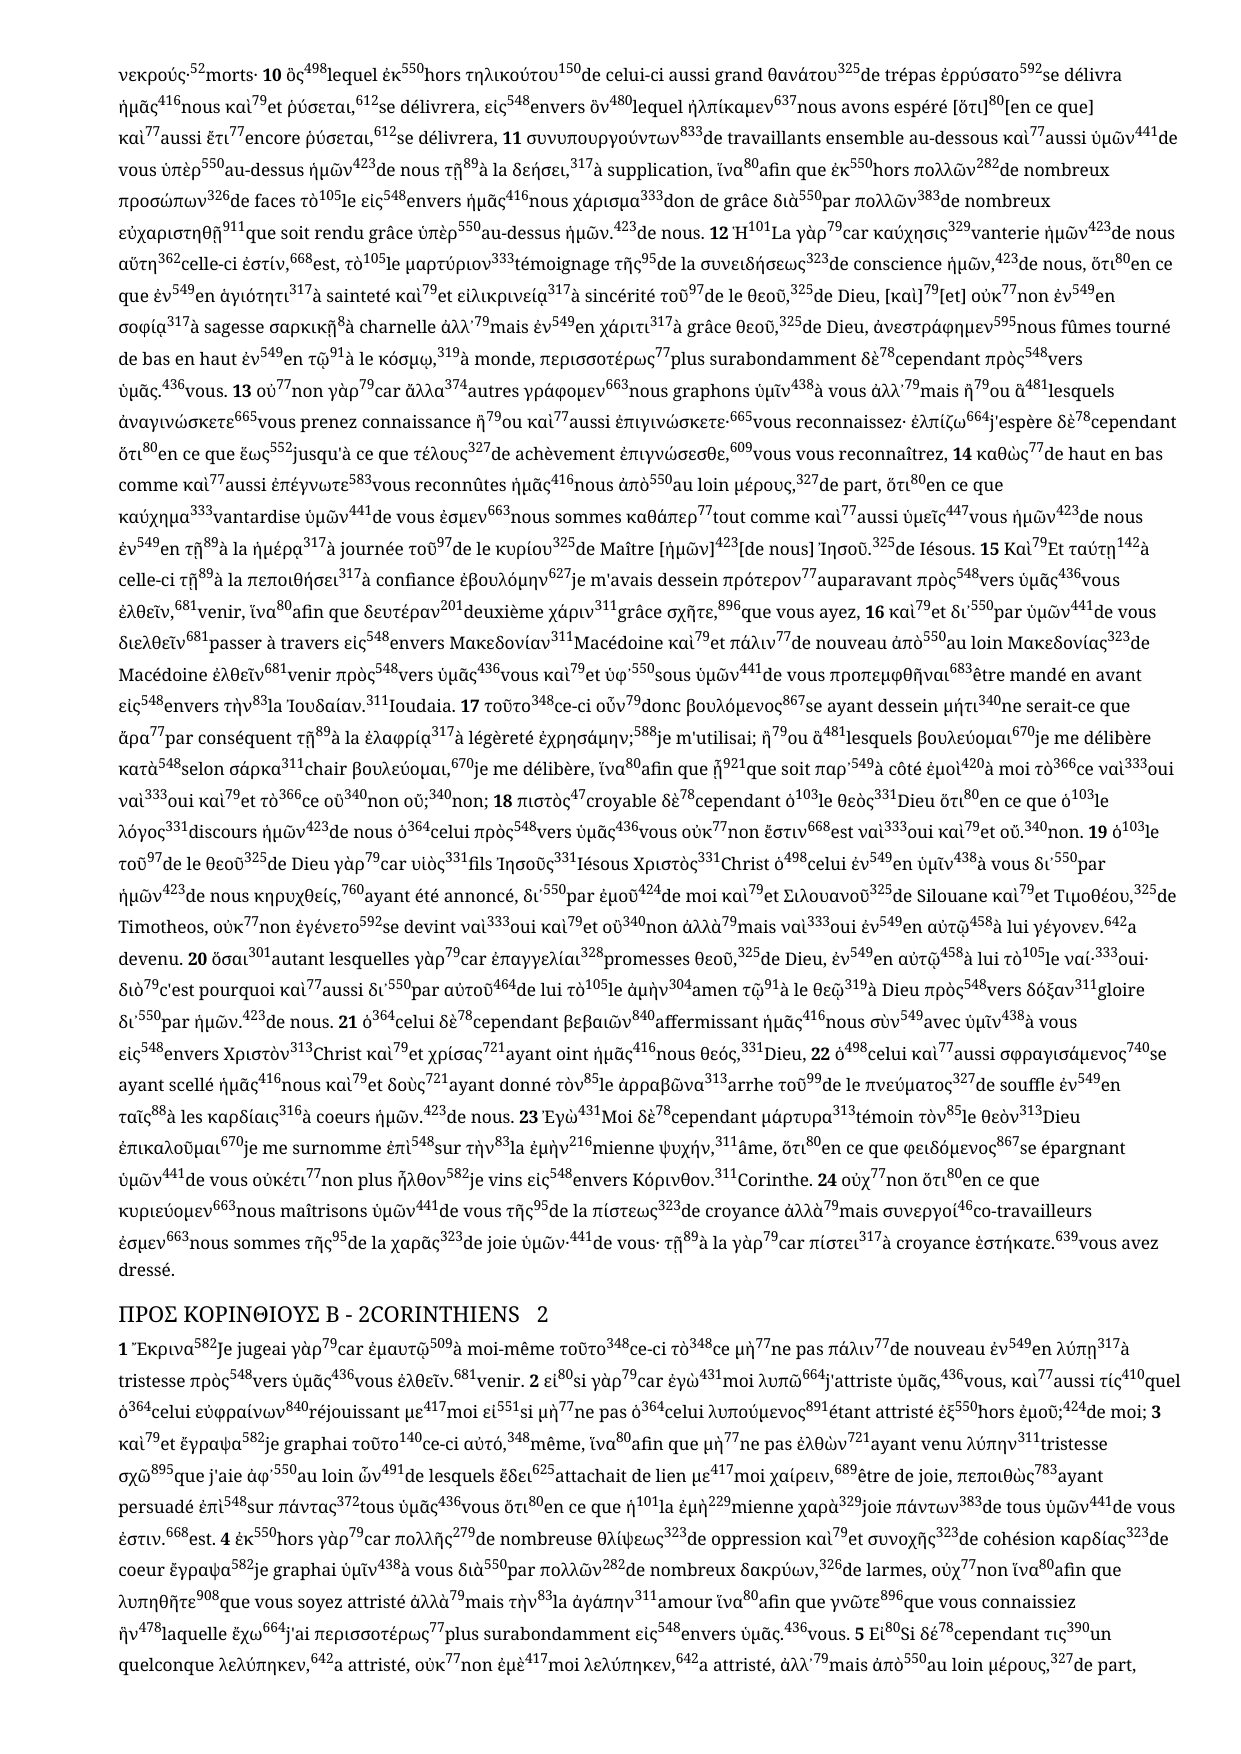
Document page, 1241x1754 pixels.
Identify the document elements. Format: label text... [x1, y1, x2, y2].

text 1 Ἔκρινα582Je jugeai γὰρ79car ἐμαυτῷ509à moi-même τοῦτο348ce-ci τὸ348ce μὴ77ne pas πάλιν77de nouveau ἐν549en λύπῃ317à tristesse πρὸς548vers ὑμᾶς436vous ἐλθεῖν.681venir. 2 εἰ80si γὰρ79car ἐγὼ431moi λυπῶ664j'attriste ὑμᾶς,436vous, καὶ77aussi τίς410quel ὁ364celui εὐφραίνων840réjouissant με417moi εἰ551si μὴ77ne pas ὁ364celui λυπούμενος891étant attristé ἐξ550hors ἐμοῦ;424de moi; 3 καὶ79et ἔγραψα582je graphai τοῦτο140ce-ci αὐτό,348même, ἵνα80afin que μὴ77ne pas ἐλθὼν721ayant venu λύπην311tristesse σχῶ895que j'aie ἀφ᾽550au loin ὧν491de lesquels ἔδει625attachait de lien με417moi χαίρειν,689être de joie, πεποιθὼς783ayant persuadé ἐπὶ548sur πάντας372tous ὑμᾶς436vous ὅτι80en ce que ἡ101la ἐμὴ229mienne χαρὰ329joie πάντων383de tous ὑμῶν441de vous ἐστιν.668est. 4 ἐκ550hors γὰρ79car πολλῆς279de nombreuse θλίψεως323de oppression καὶ79et συνοχῆς323de cohésion καρδίας323de coeur ἔγραψα582je graphai ὑμῖν438à vous διὰ550par πολλῶν282de nombreux δακρύων,326de larmes, οὐχ77non ἵνα80afin que λυπηθῆτε908que vous soyez attristé ἀλλὰ79mais τὴν83la ἀγάπην311amour ἵνα80afin que γνῶτε896que vous connaissiez ἣν478laquelle ἔχω664j'ai περισσοτέρως77plus surabondamment εἰς548envers ὑμᾶς.436vous. 5 Εἰ80Si δέ78cependant τις390un quelconque λελύπηκεν,642a attristé, οὐκ77non ἐμὲ417moi λελύπηκεν,642a attristé, ἀλλ᾽79mais ἀπὸ550au loin μέρους,327de part, ἵνα80afin que μὴ77ne pas ἐπιβαρῶ,917que j'alourdisse sur, πάντας372tous ὑμᾶς.436vous. 6 ἱκανὸν49assez-important τῷ91à le τοιούτῳ352à tel ἡ101la ἐπιτιμία329survalorisation αὕτη154celle-ci ἡ496celle ὑπὸ550sous τῶν96de les πλειόνων,383de plus nombreusement, 7 ὥστε80de sorte que τοὐναντίον77au contraire μᾶλλον77davantage ὑμᾶς436vous χαρίσασθαι682se faire grâce καὶ79et παρακαλέσαι,681appeler à côté, μή80ne pas πως77en quelque manière τῇ89à la περισσοτέρᾳ8à plus surabondante λύπῃ317à tristesse καταποθῇ911que soit avalé ὁ103le τοιοῦτος.364tel. 8 διὸ79c'est pourquoi παρακαλῶ664j'appelle à côté ὑμᾶς436vous κυρῶσαι681confirmer εἰς548envers αὐτὸν452lui ἀγάπην·311amour· 9 εἰς548envers τοῦτο348ce-ci γὰρ79car καὶ77aussi ἔγραψα,582je graphai, ἵνα80afin que γνῶ895que je connaisse τὴν83la δοκιμὴν311épreuve ὑμῶν,441de vous, εἰ80si εἰς548envers πάντα374tous ὑπήκοοί46écoutants en soumissions ἐστε.665vous êtes. 10 ᾧ486à lequel δέ78cependant τι375un quelconque χαρίζεσθε,671vous vous faites grâce, κἀγώ·431et moi· καὶ77aussi γὰρ79car ἐγὼ431moi ὃ482lequel κεχάρισμαι,644je m'ai fait grâce, εἴ80si τι375un quelconque κεχάρισμαι,644je m'ai fait grâce, δι᾽548par le fait de ὑμᾶς436vous ἐν549en προσώπῳ321à face Χριστοῦ,325de Christ, 11 ἵνα80afin que μὴ77ne pas πλεονεκτηθῶμεν906que nous soyons abusé ὑπὸ550sous τοῦ97de le σατανᾶ·325de Satanas· οὐ77non γὰρ79car αὐτοῦ464de lui τὰ86les νοήματα314cogitations ἀγνοοῦμεν.663nous méconnaissons. 12 Ἐλθὼν721Ayant venu δὲ78cependant εἰς548envers τὴν83la Τρῳάδα311Troas εἰς548envers τὸ87le εὐαγγέλιον315évangile τοῦ97de le Χριστοῦ325de Christ καὶ79et θύρας323de porte μοι420à moi ἀνεῳγμένης805de ayante étée ouverte ἐν549en κυρίῳ,319à Maître, 13 οὐκ77non ἔσχηκα638j'ai eu ἄνεσιν311relaxation τῷ93à le πνεύματί321à souffle μου424de moi τῷ354à ce μὴ77ne pas εὑρεῖν681trouver με417moi Τίτον313Titus τὸν85le ἀδελφόν313frère μου,424de moi, ἀλλ᾽79mais ἀποταξάμενος740se ayant éloigné en ordonnance αὐτοῖς457à eux ἐξῆλθον582je sortis εἰς548envers Μακεδονίαν.311Macédoine. 14 Τῷ91à Le δὲ78cependant θεῷ319à Dieu χάρις329grâce τῷ352à celui πάντοτε77en tout moment θριαμβεύοντι828à triomphant ἡμᾶς416nous ἐν549en τῷ91à le Χριστῷ319à Christ καὶ79et τὴν83la ὀσμὴν311odeur τῆς95de la γνώσεως323de connaissance αὐτοῦ464de lui φανεροῦντι828à rendant visible δι᾽550par ἡμῶν423de nous ἐν549en παντὶ275à tout τόπῳ·319à lieu· 15 ὅτι80en ce que Χριστοῦ325de Christ εὐωδία329odeur de bien ἐσμὲν663nous sommes τῷ91à le θεῷ319à Dieu ἐν549en τοῖς351à ceux σῳζομένοις879à étants sauvés καὶ79et ἐν549en τοῖς351à ceux ἀπολλυμένοις,854à se perdants au loin, 16 οἷς377à lesquels μὲν79certes ὀσμὴ329odeur ἐκ550hors θανάτου325de trépas εἰς548envers θάνατον,313trépas, οἷς377à lesquels δὲ78cependant ὀσμὴ329odeur ἐκ550hors ζωῆς323de vie εἰς548envers ζωήν.311vie. καὶ79et πρὸς548vers ταῦτα347ces-ci τίς410quel ἱκανός;47assez-important; 17 οὐ77non γάρ79car ἐσμεν663nous sommes ὡς80comme οἱ102les πολλοὶ389nombreux καπηλεύοντες839commerçants au détail τὸν85le λόγον313discours τοῦ97de le θεοῦ,325de Dieu, ἀλλ᾽79mais ὡς80comme ἐξ550hors εἰλικρινείας,323de sincérité, ἀλλ᾽79mais ὡς80comme ἐκ550hors θεοῦ325de Dieu κατέναντι552en contre face θεοῦ325de Dieu ἐν549en Χριστῷ319à Christ λαλοῦμεν.663nous bavardons. [118, 1333, 1181, 1677]
text ΠΡΟΣ ΚΟΡΙΝΘΙΟΥΣ Β - 2CORINTHIENS 2 [118, 1299, 1181, 1329]
text 1 Παῦλος331Paulus ἀπόστολος331envoyé Χριστοῦ325de Christ Ἰησοῦ325de Iésous διὰ550par θελήματος327de volonté θεοῦ325de Dieu καὶ79et Τιμόθεος331Timotheos ὁ103le ἀδελφὸς331frère τῇ89à la ἐκκλησίᾳ317à église τοῦ97de le θεοῦ325de Dieu τῇ350à celle οὔσῃ826à étante ἐν549en Κορίνθῳ317à Corinthe σὺν549avec τοῖς90à les ἁγίοις58à saints πᾶσιν274à tous τοῖς351à ceux οὖσιν827à étants ἐν549en ὅλῃ273à toute entière τῇ89à la Ἀχαΐᾳ,317à Achaïe, 2 χάρις329grâce ὑμῖν438à vous καὶ79et εἰρήνη329paix ἀπὸ550au loin θεοῦ325de Dieu πατρὸς325de père ἡμῶν423de nous καὶ79et κυρίου325de Maître Ἰησοῦ325de Iésous Χριστοῦ.325de Christ. 3 Εὐλογητὸς47Élogié ὁ103le θεὸς331Dieu καὶ79et πατὴρ331père τοῦ97de le κυρίου325de Maître ἡμῶν423de nous Ἰησοῦ325de Iésous Χριστοῦ,325de Christ, ὁ103le πατὴρ331père τῶν96de les οἰκτιρμῶν324de compassions καὶ79et θεὸς331Dieu πάσης279de toute παρακλήσεως,323de appel à côté, 4 ὁ364celui παρακαλῶν840appelant à côté ἡμᾶς416nous ἐπὶ549sur πάσῃ273à toute τῇ89à la θλίψει317à oppression ἡμῶν423de nous εἰς548envers τὸ348ce δύνασθαι690se pouvoir ἡμᾶς416nous παρακαλεῖν689appeler à côté τοὺς345ceux ἐν549en πάσῃ273à toute θλίψει317à oppression διὰ550par τῆς95de la παρακλήσεως323de appel à côté ἧς490de laquelle παρακαλούμεθα675nous sommes appelés à côté αὐτοὶ512nous-mêmes ὑπὸ550sous τοῦ97de le θεοῦ.325de Dieu. 5 ὅτι80en ce que καθὼς77de haut en bas comme περισσεύει668surabonde τὰ104les παθήματα332passions de souffrances τοῦ97de le Χριστοῦ325de Christ εἰς548envers ἡμᾶς,416nous, οὕτως77ainsi διὰ550par τοῦ97de le Χριστοῦ325de Christ περισσεύει668surabonde καὶ77aussi ἡ101la παράκλησις329appel à côté ἡμῶν.423de nous. 6 εἴτε79soit δὲ78cependant θλιβόμεθα,675nous sommes oppressés, ὑπὲρ550au-dessus τῆς95de la ὑμῶν441de vous παρακλήσεως323de appel à côté καὶ79et σωτηρίας·323de sauvetage· εἴτε79soit παρακαλούμεθα,675nous sommes appelés à côté, ὑπὲρ550au-dessus τῆς95de la ὑμῶν441de vous παρακλήσεως323de appel à côté τῆς356de celle ἐνεργουμένης859de se énergisante ἐν549en ὑπομονῇ317à résistance τῶν98de les αὐτῶν151de mêmes παθημάτων326de passions de souffrances ὧν493de lesquels καὶ77aussi ἡμεῖς430nous πάσχομεν.663nous souffrons. 7 καὶ79et ἡ101la ἐλπὶς329espérance ἡμῶν423de nous βεβαία45ferme ὑπὲρ550au-dessus ὑμῶν441de vous εἰδότες782ayants sus ὅτι80en ce que ὡς80comme κοινωνοί330communiants ἐστε665vous êtes τῶν98de les παθημάτων,326de passions de souffrances, οὕτως77ainsi καὶ77aussi τῆς95de la παρακλήσεως.323de appel à côté. 8 Οὐ77Non γὰρ79car θέλομεν663nous voulons ὑμᾶς436vous ἀγνοεῖν,689méconnaître, ἀδελφοί,336frères, ὑπὲρ550au-dessus τῆς95de la θλίψεως323de oppression ἡμῶν423de nous τῆς356de celle γενομένης732de se ayante devenue ἐν549en τῇ89à la Ἀσίᾳ,317à Asie, ὅτι80en ce que καθ᾽548selon ὑπερβολὴν311hyperbole ὑπὲρ548au-dessus δύναμιν311puissance ἐβαρήθημεν595nous fûmes alourdi ὥστε80de sorte que ἐξαπορηθῆναι683être embarrassé hors ἡμᾶς416nous καὶ77aussi τοῦ360de ce ζῆν·689vivre· 9 ἀλλ᾽79mais αὐτοὶ512nous-mêmes ἐν549en ἑαυτοῖς508à nous-mêmes τὸ87le ἀπόκριμα315loin crime τοῦ97de le θανάτου325de trépas ἐσχήκαμεν,637nous avons eu, ἵνα80afin que μὴ79ne pas πεποιθότες782ayants persuadés ὦμεν916que nous soyons ἐφ᾽549sur ἑαυτοῖς508à nous-mêmes ἀλλ᾽79mais ἐπὶ549sur τῷ91à le θεῷ319à Dieu τῷ352à celui ἐγείροντι828à éveillant τοὺς84les νεκρούς·52morts· 10 ὃς498lequel ἐκ550hors τηλικούτου150de celui-ci aussi grand θανάτου325de trépas ἐρρύσατο592se délivra ἡμᾶς416nous καὶ79et ῥύσεται,612se délivrera, εἰς548envers ὃν480lequel ἠλπίκαμεν637nous avons espéré [ὅτι]80[en ce que] καὶ77aussi ἔτι77encore ῥύσεται,612se délivrera, 11 συνυπουργούντων833de travaillants ensemble au-dessous καὶ77aussi ὑμῶν441de vous ὑπὲρ550au-dessus ἡμῶν423de nous τῇ89à la δεήσει,317à supplication, ἵνα80afin que ἐκ550hors πολλῶν282de nombreux προσώπων326de faces τὸ105le εἰς548envers ἡμᾶς416nous χάρισμα333don de grâce διὰ550par πολλῶν383de nombreux εὐχαριστηθῇ911que soit rendu grâce ὑπὲρ550au-dessus ἡμῶν.423de nous. 12 Ἡ101La γὰρ79car καύχησις329vanterie ἡμῶν423de nous αὕτη362celle-ci ἐστίν,668est, τὸ105le μαρτύριον333témoignage τῆς95de la συνειδήσεως323de conscience ἡμῶν,423de nous, ὅτι80en ce que ἐν549en ἁγιότητι317à sainteté καὶ79et εἰλικρινείᾳ317à sincérité τοῦ97de le θεοῦ,325de Dieu, [καὶ]79[et] οὐκ77non ἐν549en σοφίᾳ317à sagesse σαρκικῇ8à charnelle ἀλλ᾽79mais ἐν549en χάριτι317à grâce θεοῦ,325de Dieu, ἀνεστράφημεν595nous fûmes tourné de bas en haut ἐν549en τῷ91à le κόσμῳ,319à monde, περισσοτέρως77plus surabondamment δὲ78cependant πρὸς548vers ὑμᾶς.436vous. 13 οὐ77non γὰρ79car ἄλλα374autres γράφομεν663nous graphons ὑμῖν438à vous ἀλλ᾽79mais ἢ79ou ἃ481lesquels ἀναγινώσκετε665vous prenez connaissance ἢ79ou καὶ77aussi ἐπιγινώσκετε·665vous reconnaissez· ἐλπίζω664j'espère δὲ78cependant ὅτι80en ce que ἕως552jusqu'à ce que τέλους327de achèvement ἐπιγνώσεσθε,609vous vous reconnaîtrez, 14 καθὼς77de haut en bas comme καὶ77aussi ἐπέγνωτε583vous reconnûtes ἡμᾶς416nous ἀπὸ550au loin μέρους,327de part, ὅτι80en ce que καύχημα333vantardise ὑμῶν441de vous ἐσμεν663nous sommes καθάπερ77tout comme καὶ77aussi ὑμεῖς447vous ἡμῶν423de nous ἐν549en τῇ89à la ἡμέρᾳ317à journée τοῦ97de le κυρίου325de Maître [ἡμῶν]423[de nous] Ἰησοῦ.325de Iésous. 15 Καὶ79Et ταύτῃ142à celle-ci τῇ89à la πεποιθήσει317à confiance ἐβουλόμην627je m'avais dessein πρότερον77auparavant πρὸς548vers ὑμᾶς436vous ἐλθεῖν,681venir, ἵνα80afin que δευτέραν201deuxième χάριν311grâce σχῆτε,896que vous ayez, 16 καὶ79et δι᾽550par ὑμῶν441de vous διελθεῖν681passer à travers εἰς548envers Μακεδονίαν311Macédoine καὶ79et πάλιν77de nouveau ἀπὸ550au loin Μακεδονίας323de Macédoine ἐλθεῖν681venir πρὸς548vers ὑμᾶς436vous καὶ79et ὑφ᾽550sous ὑμῶν441de vous προπεμφθῆναι683être mandé en avant εἰς548envers τὴν83la Ἰουδαίαν.311Ioudaia. 17 τοῦτο348ce-ci οὖν79donc βουλόμενος867se ayant dessein μήτι340ne serait-ce que ἄρα77par conséquent τῇ89à la ἐλαφρίᾳ317à légèreté ἐχρησάμην;588je m'utilisai; ἢ79ou ἃ481lesquels βουλεύομαι670je me délibère κατὰ548selon σάρκα311chair βουλεύομαι,670je me délibère, ἵνα80afin que ᾖ921que soit παρ᾽549à côté ἐμοὶ420à moi τὸ366ce ναὶ333oui ναὶ333oui καὶ79et τὸ366ce οὒ340non οὔ;340non; 18 πιστὸς47croyable δὲ78cependant ὁ103le θεὸς331Dieu ὅτι80en ce que ὁ103le λόγος331discours ἡμῶν423de nous ὁ364celui πρὸς548vers ὑμᾶς436vous οὐκ77non ἔστιν668est ναὶ333oui καὶ79et οὔ.340non. 19 ὁ103le τοῦ97de le θεοῦ325de Dieu γὰρ79car υἱὸς331fils Ἰησοῦς331Iésous Χριστὸς331Christ ὁ498celui ἐν549en ὑμῖν438à vous δι᾽550par ἡμῶν423de nous κηρυχθείς,760ayant été annoncé, δι᾽550par ἐμοῦ424de moi καὶ79et Σιλουανοῦ325de Silouane καὶ79et Τιμοθέου,325de Timotheos, οὐκ77non ἐγένετο592se devint ναὶ333oui καὶ79et οὒ340non ἀλλὰ79mais ναὶ333oui ἐν549en αὐτῷ458à lui γέγονεν.642a devenu. 20 ὅσαι301autant lesquelles γὰρ79car ἐπαγγελίαι328promesses θεοῦ,325de Dieu, ἐν549en αὐτῷ458à lui τὸ105le ναί·333oui· διὸ79c'est pourquoi καὶ77aussi δι᾽550par αὐτοῦ464de lui τὸ105le ἀμὴν304amen τῷ91à le θεῷ319à Dieu πρὸς548vers δόξαν311gloire δι᾽550par ἡμῶν.423de nous. 21 ὁ364celui δὲ78cependant βεβαιῶν840affermissant ἡμᾶς416nous σὺν549avec ὑμῖν438à vous εἰς548envers Χριστὸν313Christ καὶ79et χρίσας721ayant oint ἡμᾶς416nous θεός,331Dieu, 22 ὁ498celui καὶ77aussi σφραγισάμενος740se ayant scellé ἡμᾶς416nous καὶ79et δοὺς721ayant donné τὸν85le ἀρραβῶνα313arrhe τοῦ99de le πνεύματος327de souffle ἐν549en ταῖς88à les καρδίαις316à coeurs ἡμῶν.423de nous. 23 Ἐγὼ431Moi δὲ78cependant μάρτυρα313témoin τὸν85le θεὸν313Dieu ἐπικαλοῦμαι670je me surnomme ἐπὶ548sur τὴν83la ἐμὴν216mienne ψυχήν,311âme, ὅτι80en ce que φειδόμενος867se épargnant ὑμῶν441de vous οὐκέτι77non plus ἦλθον582je vins εἰς548envers Κόρινθον.311Corinthe. 24 οὐχ77non ὅτι80en ce que κυριεύομεν663nous maîtrisons ὑμῶν441de vous τῆς95de la πίστεως323de croyance ἀλλὰ79mais συνεργοί46co-travailleurs ἐσμεν663nous sommes τῆς95de la χαρᾶς323de joie ὑμῶν·441de vous· τῇ89à la γὰρ79car πίστει317à croyance ἑστήκατε.639vous avez dressé. [118, 59, 1181, 1281]
